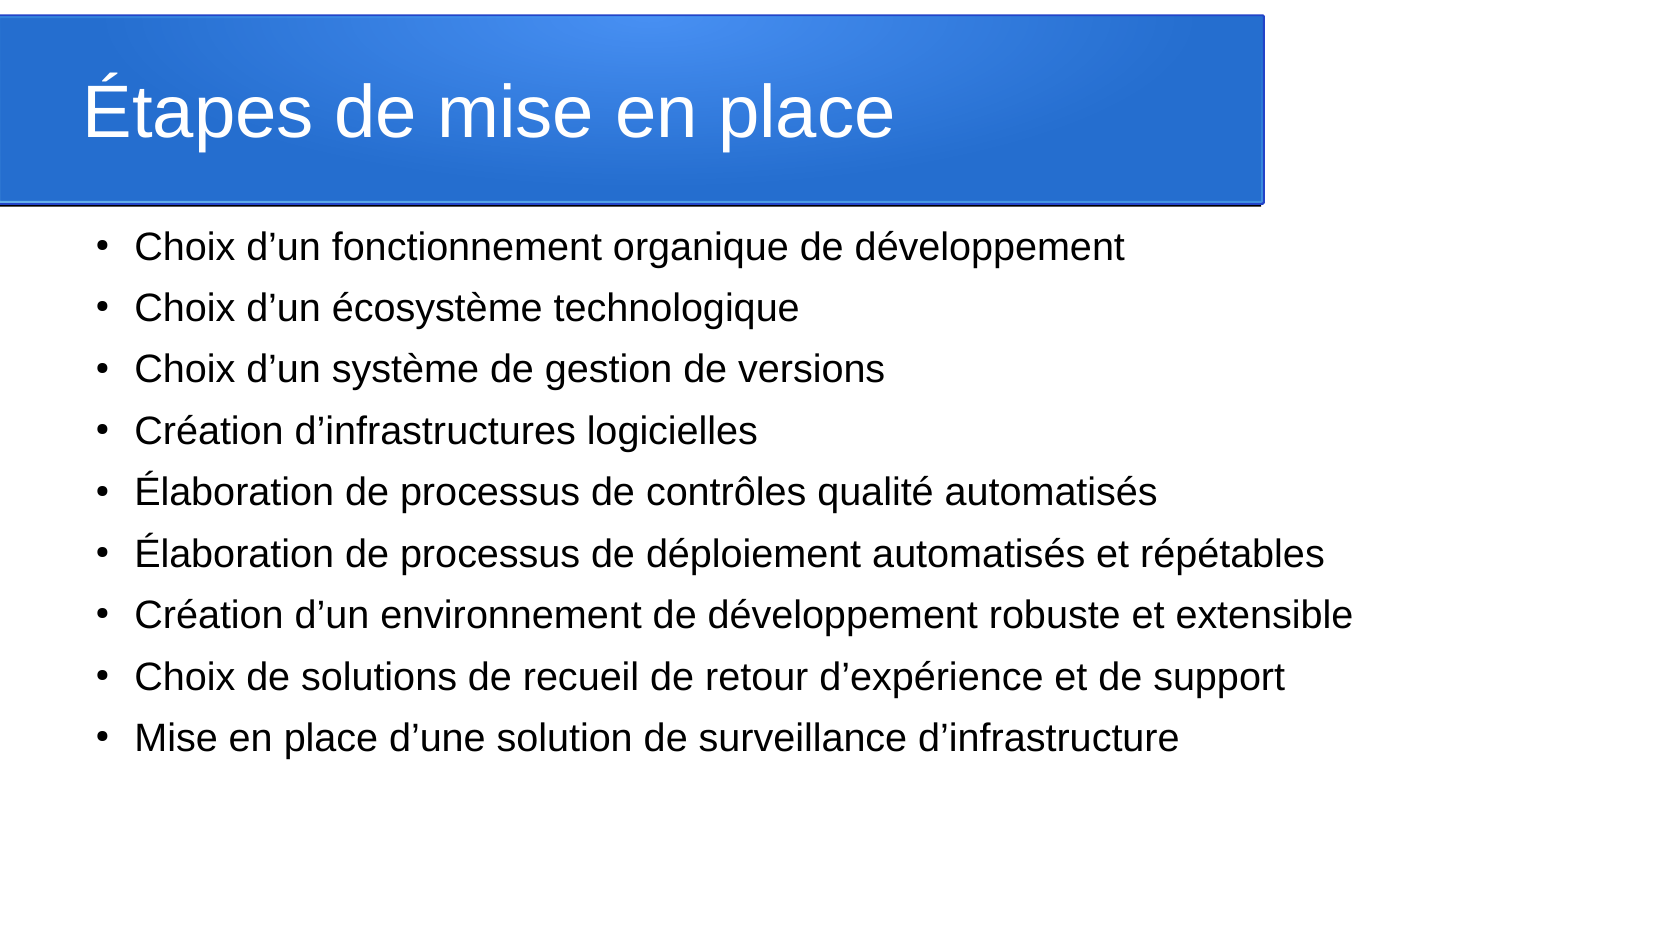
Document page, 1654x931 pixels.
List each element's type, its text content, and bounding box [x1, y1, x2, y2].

title Étapes de mise en place [82, 35, 1235, 189]
list Choix d’un fonctionnement organique de développement Choix d’un écosystème technologique Choix d’un système de gestion de versions Création d’infrastructures logicielles Élaboration de processus de contrôles qualité automatisés Élaboration de processus de déploiement automatisés et répétables Création d’un environnement de développement robuste et extensible Choix de solutions de recueil de retour d’expérience et de support Mise en place d’une solution de surveillance d’infrastructure [82, 224, 1571, 764]
